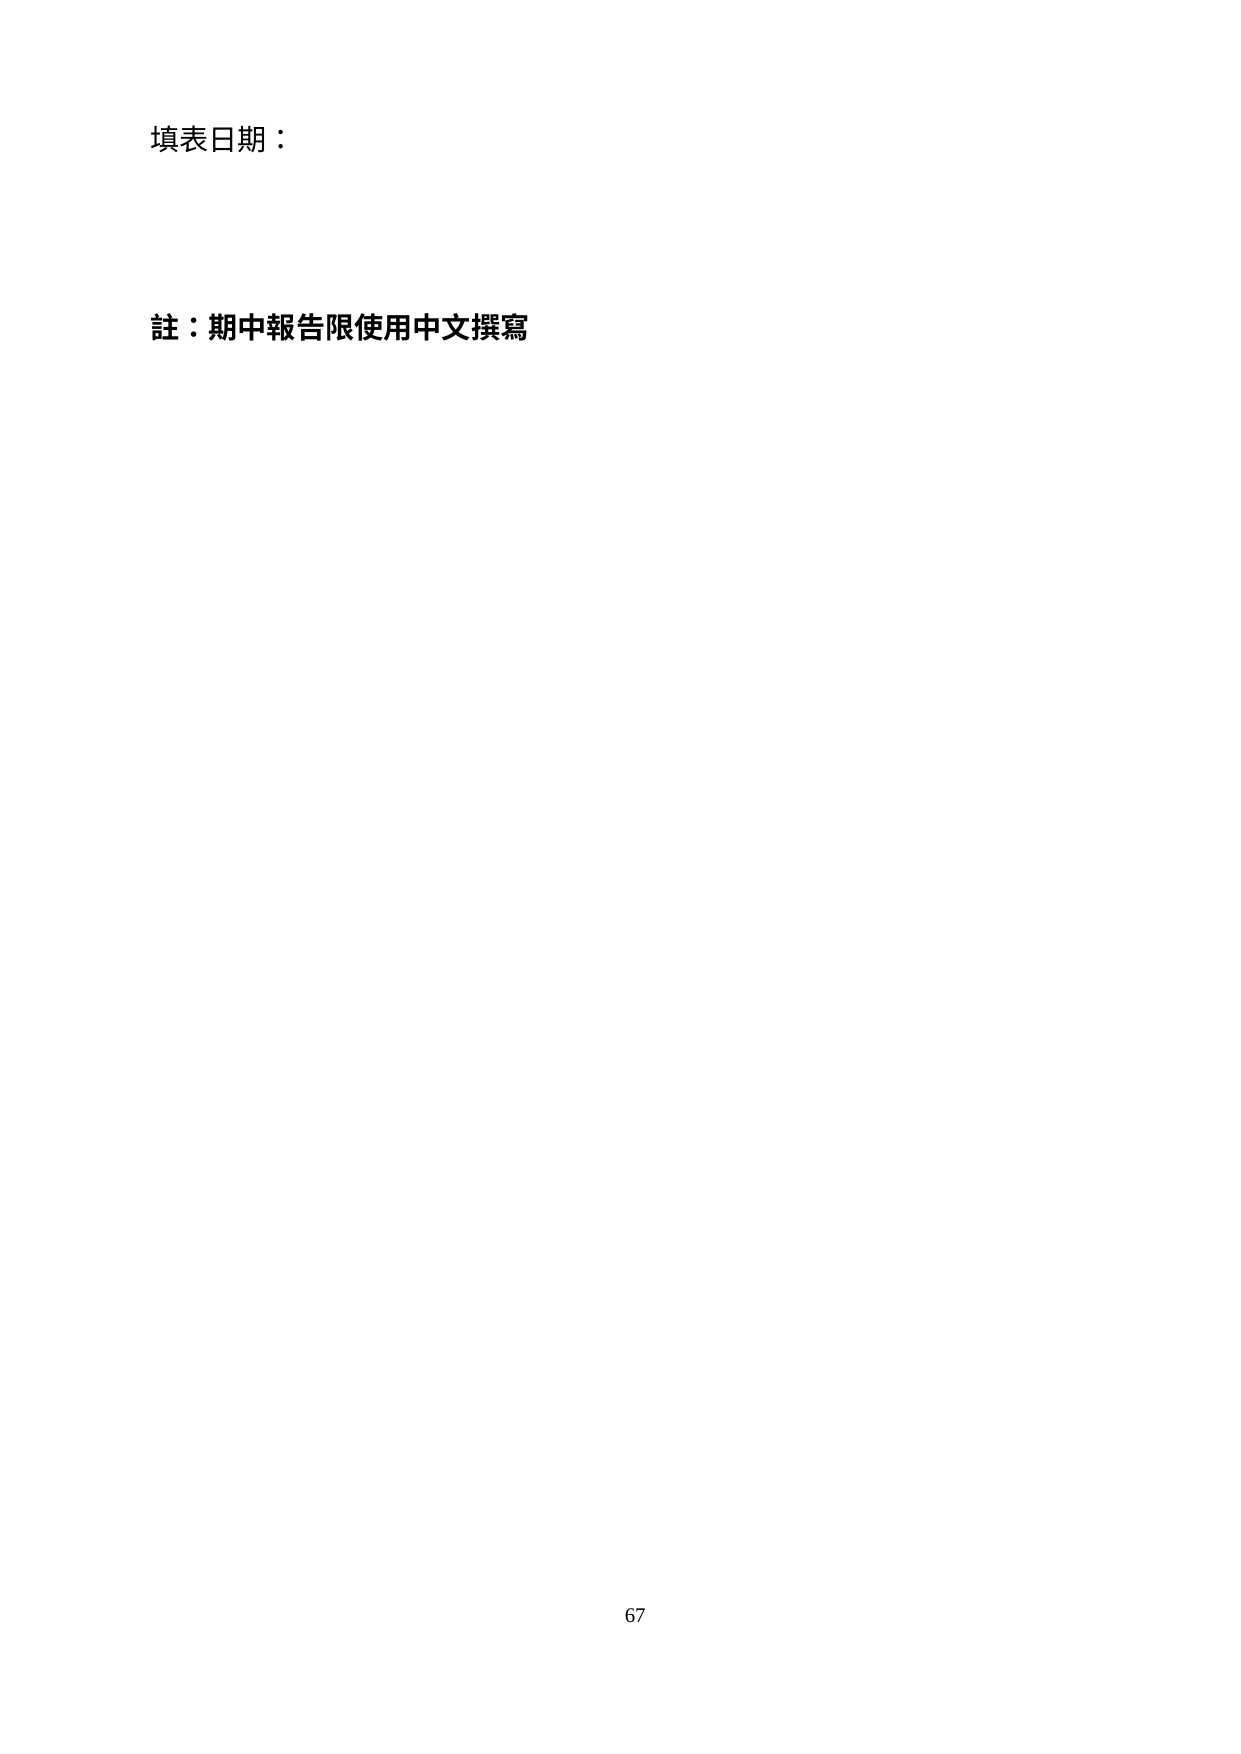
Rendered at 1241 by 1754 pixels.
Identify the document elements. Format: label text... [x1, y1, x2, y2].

text 填表日期： [150, 96, 1063, 158]
text 註：期中報告限使用中文撰寫 [150, 304, 1063, 346]
